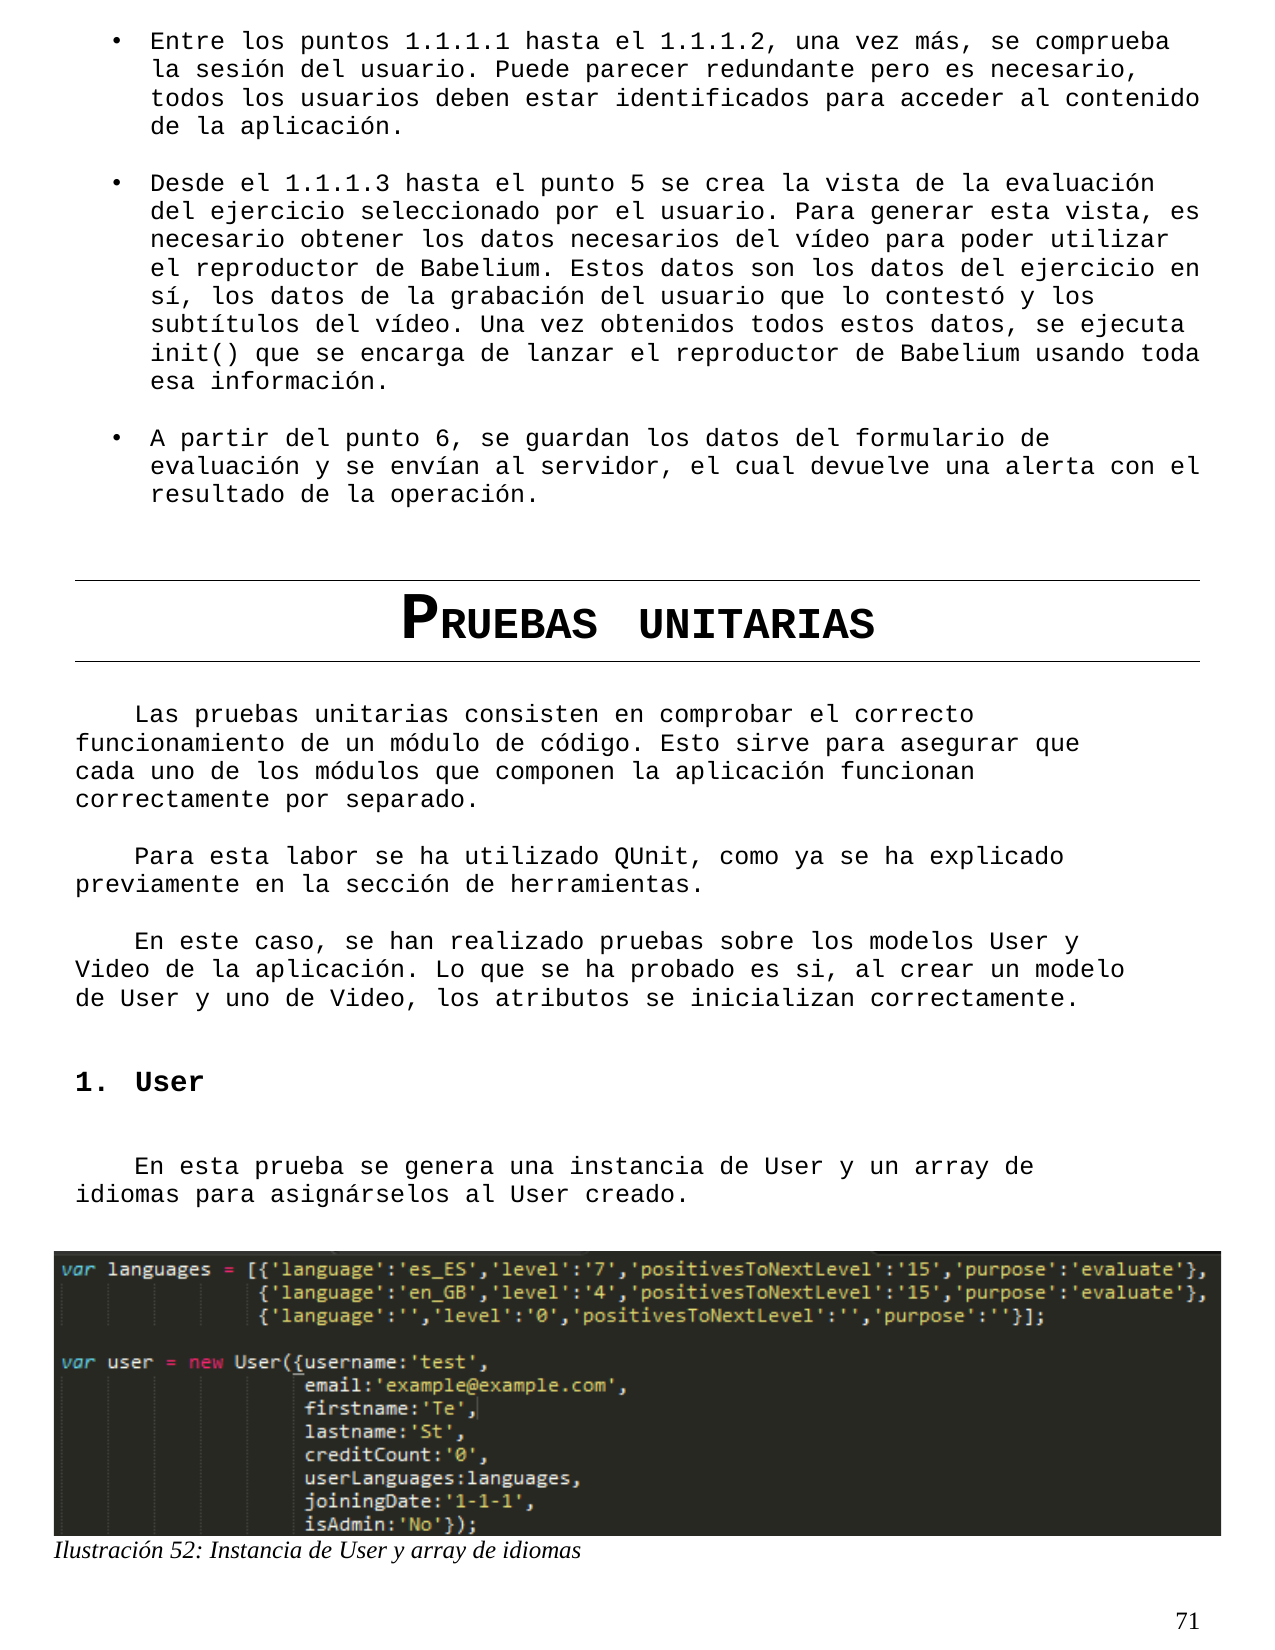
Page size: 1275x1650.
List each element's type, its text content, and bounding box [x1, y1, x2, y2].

list Entre los puntos 1.1.1.1 hasta el 1.1.1.2, una vez más, se comprueba la sesión del usuario. Puede parecer redundante pero es necesario, todos los usuarios deben estar identificados para acceder al contenido de la aplicación. [112, 29, 1200, 142]
list A partir del punto 6, se guardan los datos del formulario de evaluación y se envían al servidor, el cual devuelve una alerta con el resultado de la operación. [112, 425, 1200, 510]
text Las pruebas unitarias consisten en comprobar el correcto funcionamiento de un módulo de código. Esto sirve para asegurar que cada uno de los módulos que componen la aplicación funcionan correctamente por separado. [75, 702, 1135, 815]
list Desde el 1.1.1.3 hasta el punto 5 se crea la vista de la evaluación del ejercicio seleccionado por el usuario. Para generar esta vista, es necesario obtener los datos necesarios del vídeo para poder utilizar el reproductor de Babelium. Estos datos son los datos del ejercicio en sí, los datos de la grabación del usuario que lo contestó y los subtítulos del vídeo. Una vez obtenidos todos estos datos, se ejecuta init() que se encarga de lanzar el reproductor de Babelium usando toda esa información. [112, 170, 1200, 397]
subtitle Pruebas unitarias [75, 581, 1200, 661]
picture [53, 1251, 1222, 1536]
text Para esta labor se ha utilizado QUnit, como ya se ha explicado previamente en la sección de herramientas. [75, 844, 1135, 900]
subtitle User [75, 1067, 1200, 1100]
text En este caso, se han realizado pruebas sobre los modelos User y Video de la aplicación. Lo que se ha probado es si, al crear un modelo de User y uno de Video, los atributos se inicializan correctamente. [75, 929, 1135, 1014]
text En esta prueba se genera una instancia de User y un array de idiomas para asignárselos al User creado. [75, 1154, 1135, 1210]
text Ilustración 52: Instancia de User y array de idiomas [54, 1536, 1221, 1564]
